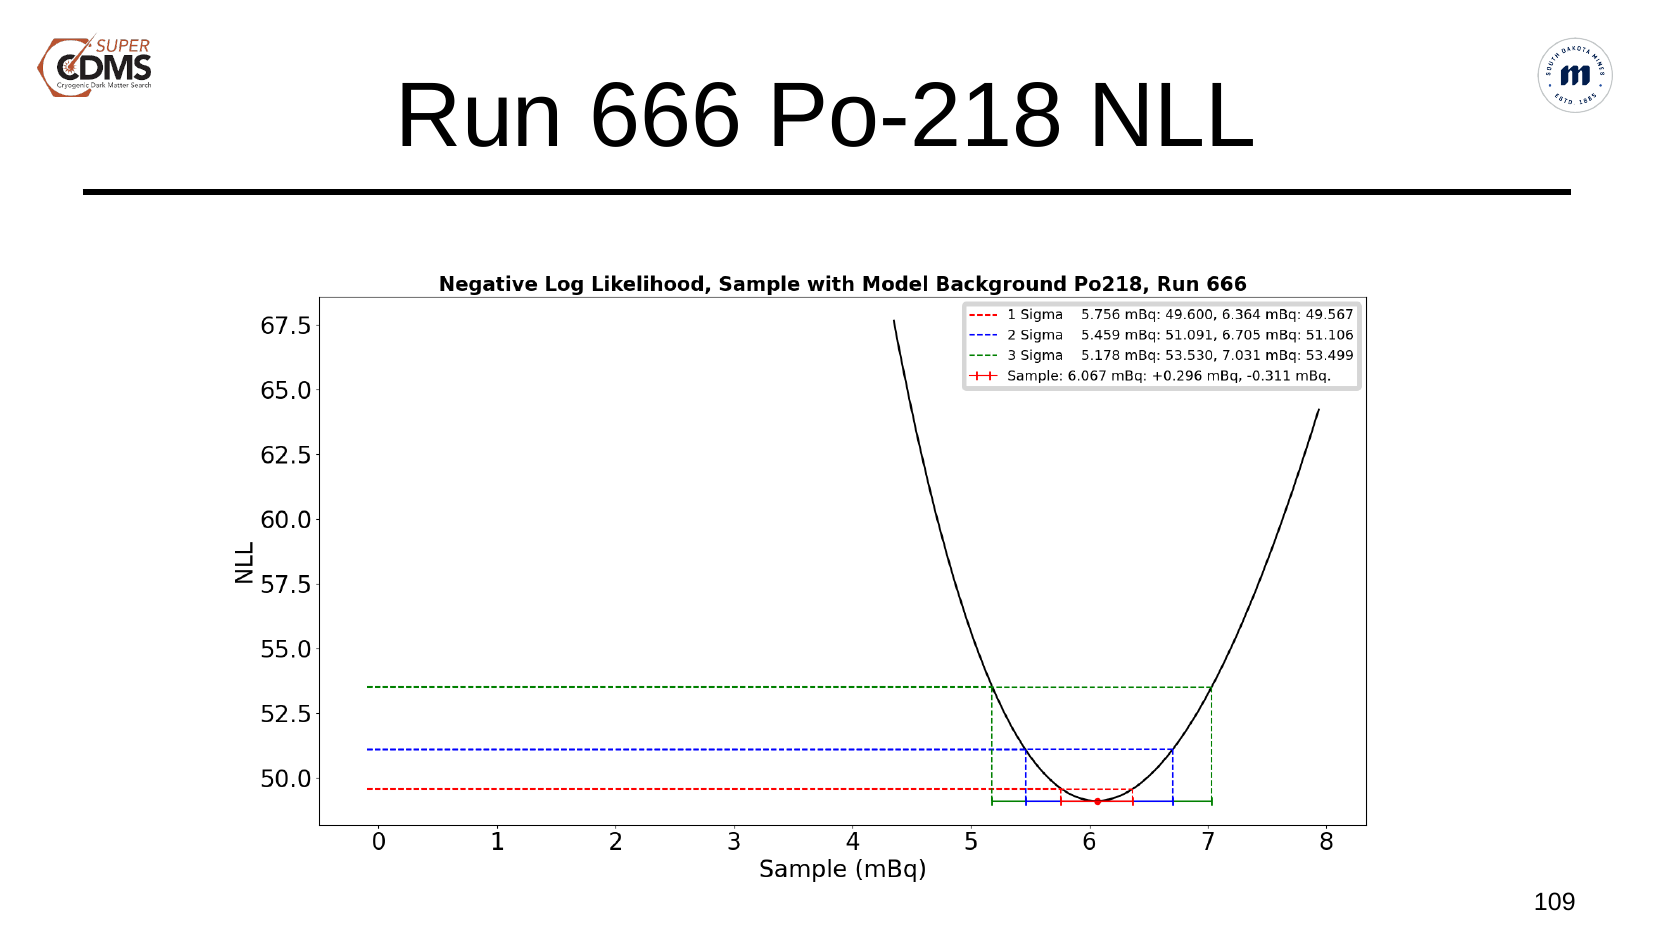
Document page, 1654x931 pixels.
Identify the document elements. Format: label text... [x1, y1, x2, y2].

title Run 666 Po-218 NLL [82, 37, 1571, 193]
picture [37, 32, 151, 97]
picture [1571, 37, 1613, 113]
picture [150, 214, 1501, 901]
